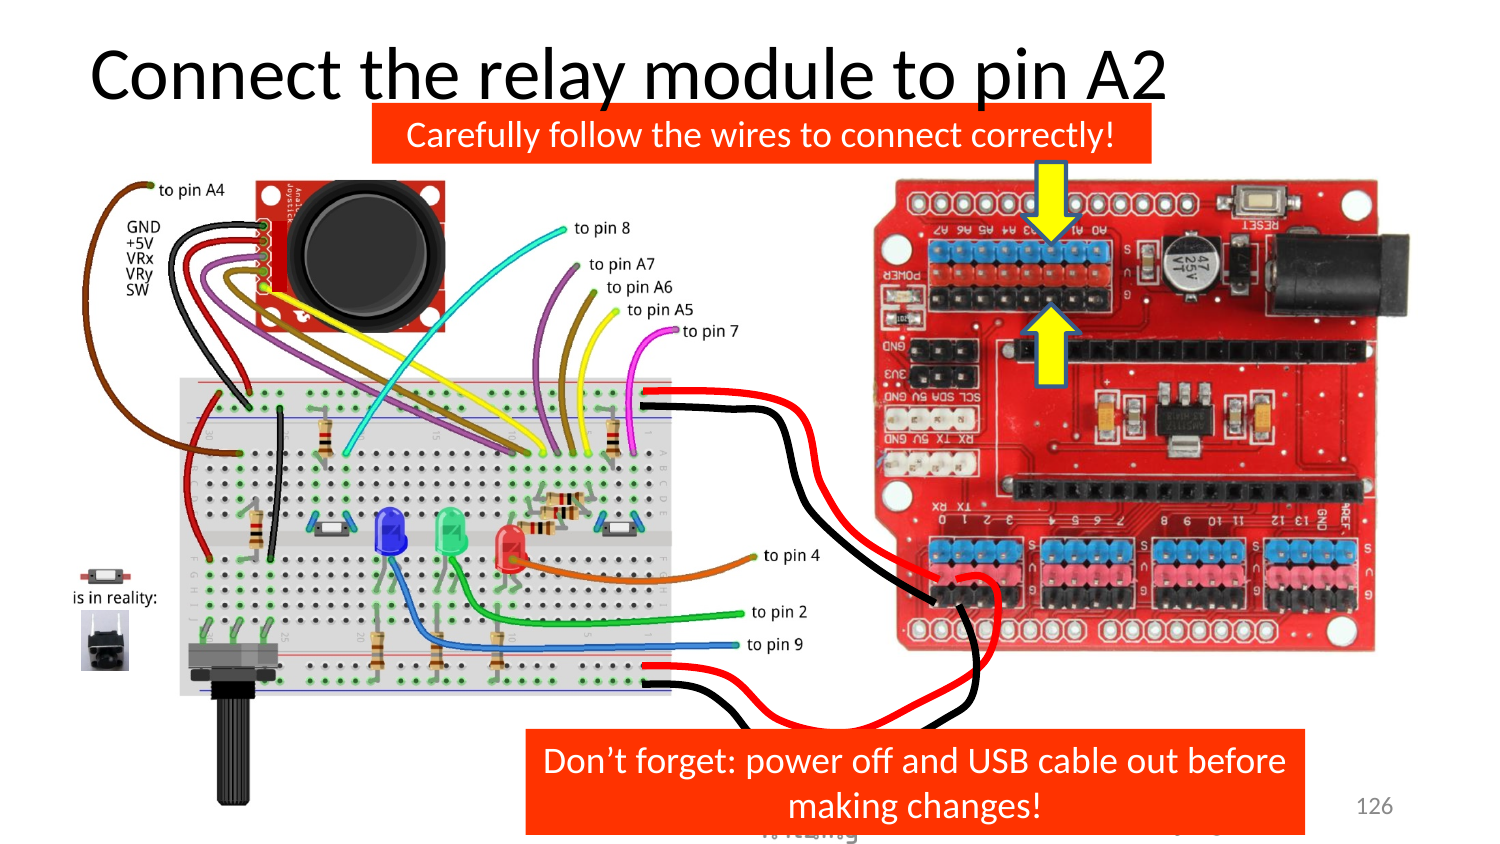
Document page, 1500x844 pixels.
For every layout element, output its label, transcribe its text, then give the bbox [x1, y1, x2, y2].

picture [868, 173, 1418, 657]
text_box 126 [1340, 782, 1426, 827]
text_box Don’t forget: power off and USB cable out before making changes! [525, 728, 1306, 835]
text_box [1021, 161, 1081, 245]
text_box [272, 221, 287, 292]
text_box Carefully follow the wires to connect correctly! [371, 139, 1152, 164]
text_box [1021, 303, 1081, 387]
picture [0, 173, 857, 844]
title Connect the relay module to pin A2 [75, 0, 1426, 139]
